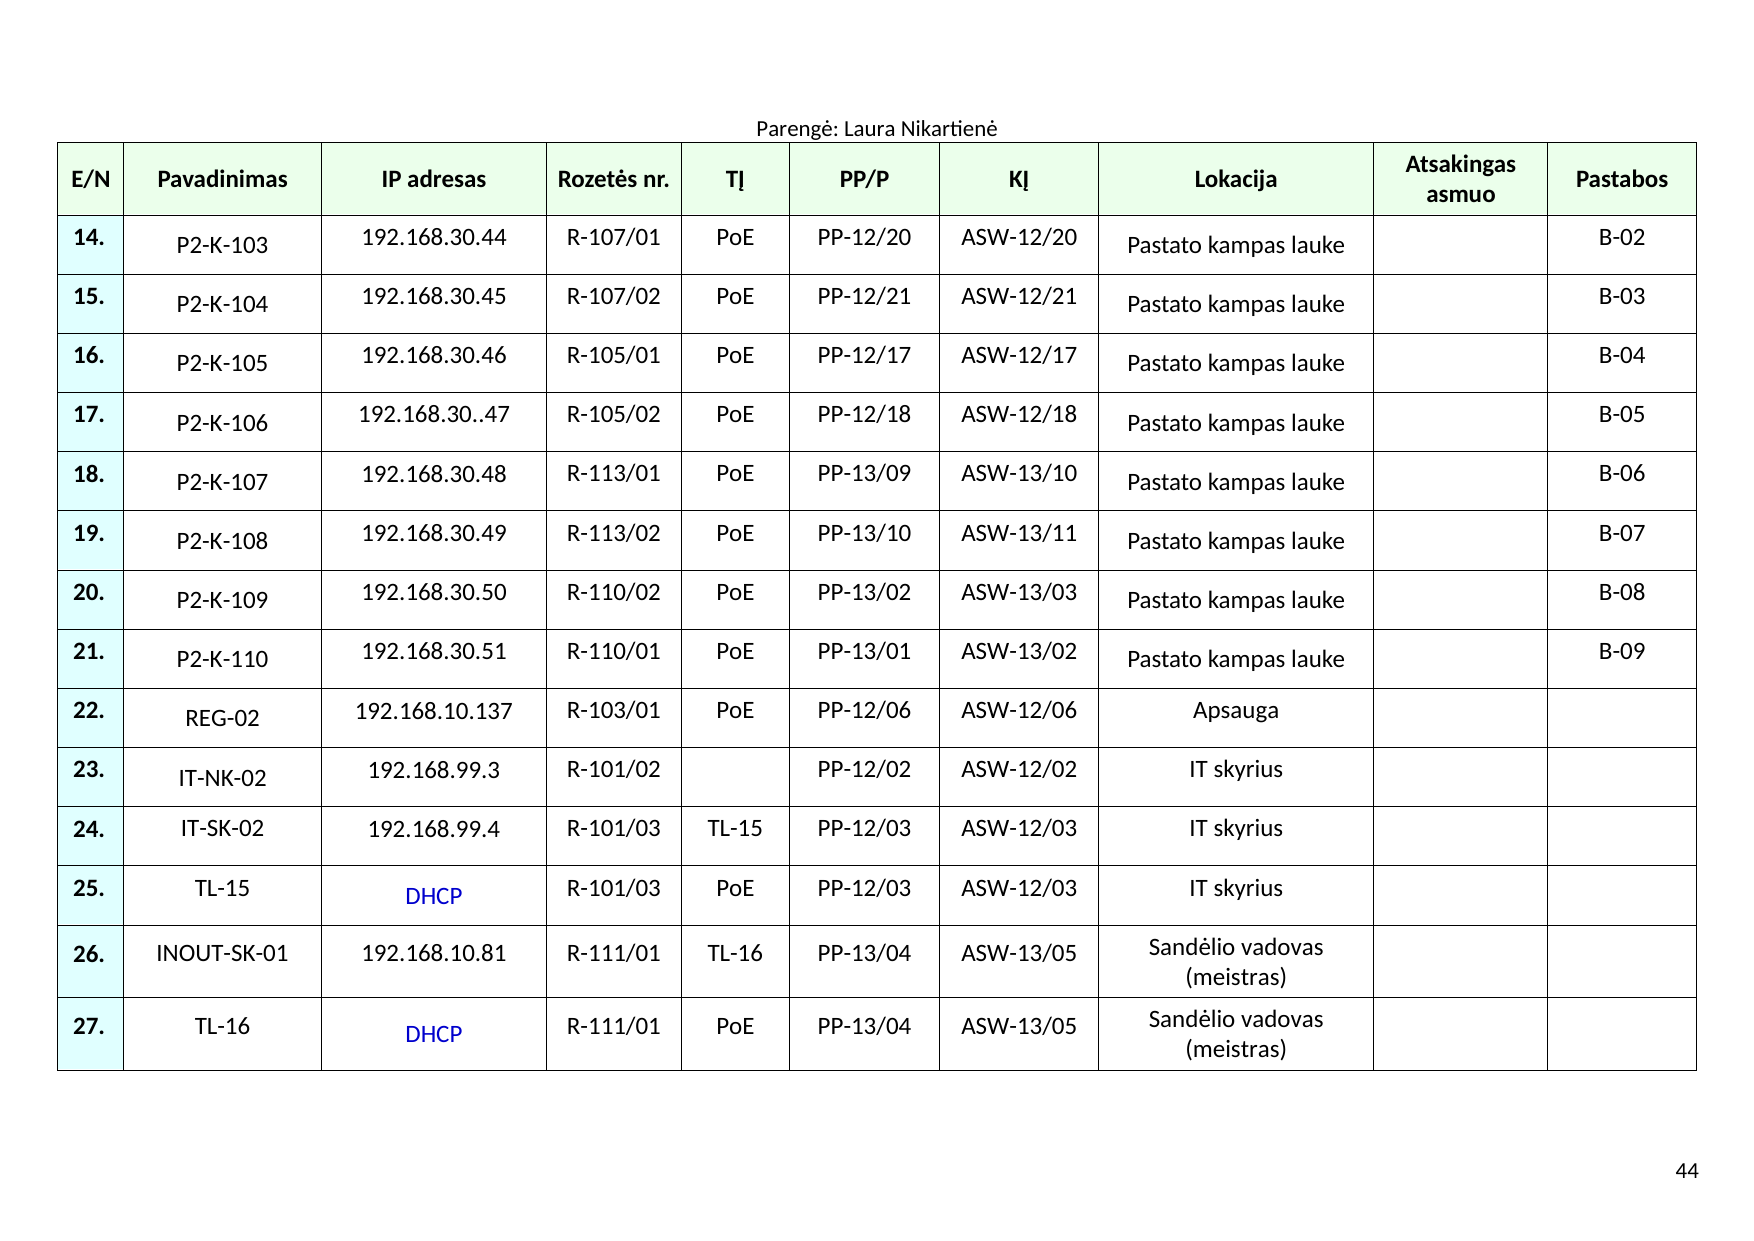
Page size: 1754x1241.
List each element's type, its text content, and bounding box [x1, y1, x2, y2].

table_cell PP-13/09 [790, 452, 939, 510]
table_cell [1374, 630, 1547, 688]
table_cell TL-15 [682, 807, 789, 865]
table_cell B-08 [1548, 571, 1696, 629]
table_cell ASW-13/02 [940, 630, 1098, 688]
table_cell REG-02 [124, 689, 321, 747]
table_cell R-101/03 [547, 807, 681, 865]
table_cell Pastato kampas lauke [1099, 511, 1373, 569]
table_cell [58, 452, 123, 510]
table_cell 192.168.30.51 [322, 630, 546, 688]
table_cell [1374, 926, 1547, 997]
table_cell [58, 216, 123, 274]
table_cell [1374, 452, 1547, 510]
table_cell [58, 689, 123, 747]
table_cell 192.168.10.81 [322, 926, 546, 997]
table_cell ASW-12/03 [940, 807, 1098, 865]
table_cell DHCP [322, 866, 546, 924]
table_cell PoE [682, 630, 789, 688]
table_cell [58, 866, 123, 924]
table_cell [1374, 275, 1547, 333]
table_cell ASW-12/21 [940, 275, 1098, 333]
table_header Pastabos [1548, 143, 1696, 214]
table_cell [1374, 511, 1547, 569]
table_cell PP-13/01 [790, 630, 939, 688]
table_cell ASW-13/05 [940, 926, 1098, 997]
table_cell [58, 334, 123, 392]
table_cell PoE [682, 571, 789, 629]
table_cell ASW-13/05 [940, 998, 1098, 1069]
table_cell INOUT-SK-01 [124, 926, 321, 997]
table_cell [1548, 748, 1696, 806]
table_cell [682, 748, 789, 806]
table_cell PoE [682, 511, 789, 569]
table_cell 192.168.30..47 [322, 393, 546, 451]
table_cell PoE [682, 216, 789, 274]
table_cell [58, 630, 123, 688]
table_cell PoE [682, 866, 789, 924]
table_cell P2-K-107 [124, 452, 321, 510]
table_cell PP-13/04 [790, 998, 939, 1069]
table_cell [1548, 866, 1696, 924]
table_cell [1374, 393, 1547, 451]
table_header PP/P [790, 143, 939, 214]
table_cell Pastato kampas lauke [1099, 452, 1373, 510]
table_cell Pastato kampas lauke [1099, 393, 1373, 451]
table_header E/N [58, 143, 123, 214]
table_cell IT-SK-02 [124, 807, 321, 865]
table_cell B-02 [1548, 216, 1696, 274]
table_cell R-107/01 [547, 216, 681, 274]
table_header Pavadinimas [124, 143, 321, 214]
table_cell [58, 926, 123, 997]
table_cell 192.168.30.46 [322, 334, 546, 392]
table_cell PP-12/02 [790, 748, 939, 806]
table_cell [1374, 748, 1547, 806]
table_cell [58, 511, 123, 569]
table_cell R-113/02 [547, 511, 681, 569]
table_cell IT skyrius [1099, 748, 1373, 806]
table_cell [1374, 571, 1547, 629]
table_cell [58, 393, 123, 451]
table_cell [1374, 334, 1547, 392]
table_cell B-09 [1548, 630, 1696, 688]
table_cell ASW-13/03 [940, 571, 1098, 629]
table_cell R-105/01 [547, 334, 681, 392]
table_cell 192.168.30.48 [322, 452, 546, 510]
table_cell R-111/01 [547, 998, 681, 1069]
table_cell PP-12/17 [790, 334, 939, 392]
table_cell [58, 275, 123, 333]
table_cell PP-12/20 [790, 216, 939, 274]
table_cell PP-13/04 [790, 926, 939, 997]
table_cell P2-K-105 [124, 334, 321, 392]
table_cell R-113/01 [547, 452, 681, 510]
table_cell 192.168.30.50 [322, 571, 546, 629]
table_cell [58, 998, 123, 1069]
table_cell PoE [682, 334, 789, 392]
table_cell B-06 [1548, 452, 1696, 510]
table_cell PoE [682, 689, 789, 747]
table_cell R-111/01 [547, 926, 681, 997]
table_cell PP-13/02 [790, 571, 939, 629]
table_cell PP-12/03 [790, 866, 939, 924]
table_cell 192.168.99.4 [322, 807, 546, 865]
table_cell B-07 [1548, 511, 1696, 569]
table_cell R-105/02 [547, 393, 681, 451]
table_cell Pastato kampas lauke [1099, 334, 1373, 392]
table_cell P2-K-110 [124, 630, 321, 688]
table_cell [58, 571, 123, 629]
table_header Lokacija [1099, 143, 1373, 214]
table_cell P2-K-108 [124, 511, 321, 569]
table_cell PP-12/21 [790, 275, 939, 333]
table_cell 192.168.30.44 [322, 216, 546, 274]
table_cell PoE [682, 275, 789, 333]
table_cell 192.168.99.3 [322, 748, 546, 806]
table_cell [58, 748, 123, 806]
table_cell ASW-12/06 [940, 689, 1098, 747]
table_cell R-110/02 [547, 571, 681, 629]
table_cell Pastato kampas lauke [1099, 630, 1373, 688]
table_header Atsakingas asmuo [1374, 143, 1547, 214]
table_cell [1374, 998, 1547, 1069]
table_cell PoE [682, 393, 789, 451]
table_cell Sandėlio vadovas (meistras) [1099, 998, 1373, 1069]
table_cell TL-15 [124, 866, 321, 924]
table_cell [1374, 866, 1547, 924]
table_cell 192.168.10.137 [322, 689, 546, 747]
table_cell 192.168.30.49 [322, 511, 546, 569]
table_cell [1374, 216, 1547, 274]
table_cell Pastato kampas lauke [1099, 216, 1373, 274]
table_cell [1374, 807, 1547, 865]
table_cell ASW-13/10 [940, 452, 1098, 510]
table_cell TL-16 [124, 998, 321, 1069]
table_cell PoE [682, 452, 789, 510]
table_cell Pastato kampas lauke [1099, 275, 1373, 333]
table_cell 192.168.30.45 [322, 275, 546, 333]
table_cell ASW-13/11 [940, 511, 1098, 569]
table_cell B-03 [1548, 275, 1696, 333]
table_cell P2-K-103 [124, 216, 321, 274]
table_cell [1374, 689, 1547, 747]
table_cell [1548, 689, 1696, 747]
table_cell DHCP [322, 998, 546, 1069]
table_header KĮ [940, 143, 1098, 214]
table_cell R-101/02 [547, 748, 681, 806]
table_cell ASW-12/02 [940, 748, 1098, 806]
table_cell PoE [682, 998, 789, 1069]
table_cell PP-12/06 [790, 689, 939, 747]
table_header TĮ [682, 143, 789, 214]
table_cell IT-NK-02 [124, 748, 321, 806]
table_cell ASW-12/17 [940, 334, 1098, 392]
table_header Rozetės nr. [547, 143, 681, 214]
table_cell P2-K-104 [124, 275, 321, 333]
table_cell R-103/01 [547, 689, 681, 747]
table_cell B-05 [1548, 393, 1696, 451]
table_cell [1548, 926, 1696, 997]
table_cell R-110/01 [547, 630, 681, 688]
table_cell R-107/02 [547, 275, 681, 333]
table_cell Apsauga [1099, 689, 1373, 747]
table_cell ASW-12/03 [940, 866, 1098, 924]
table_cell PP-12/03 [790, 807, 939, 865]
table_cell R-101/03 [547, 866, 681, 924]
table_cell [1548, 807, 1696, 865]
table_cell Sandėlio vadovas (meistras) [1099, 926, 1373, 997]
table_header IP adresas [322, 143, 546, 214]
table_cell ASW-12/20 [940, 216, 1098, 274]
table_cell IT skyrius [1099, 866, 1373, 924]
table_cell ASW-12/18 [940, 393, 1098, 451]
table_cell [1548, 998, 1696, 1069]
table_cell P2-K-106 [124, 393, 321, 451]
table_cell [58, 807, 123, 865]
table_cell PP-12/18 [790, 393, 939, 451]
table_cell Pastato kampas lauke [1099, 571, 1373, 629]
table_cell PP-13/10 [790, 511, 939, 569]
table_cell IT skyrius [1099, 807, 1373, 865]
table_cell TL-16 [682, 926, 789, 997]
table_cell P2-K-109 [124, 571, 321, 629]
table_cell B-04 [1548, 334, 1696, 392]
